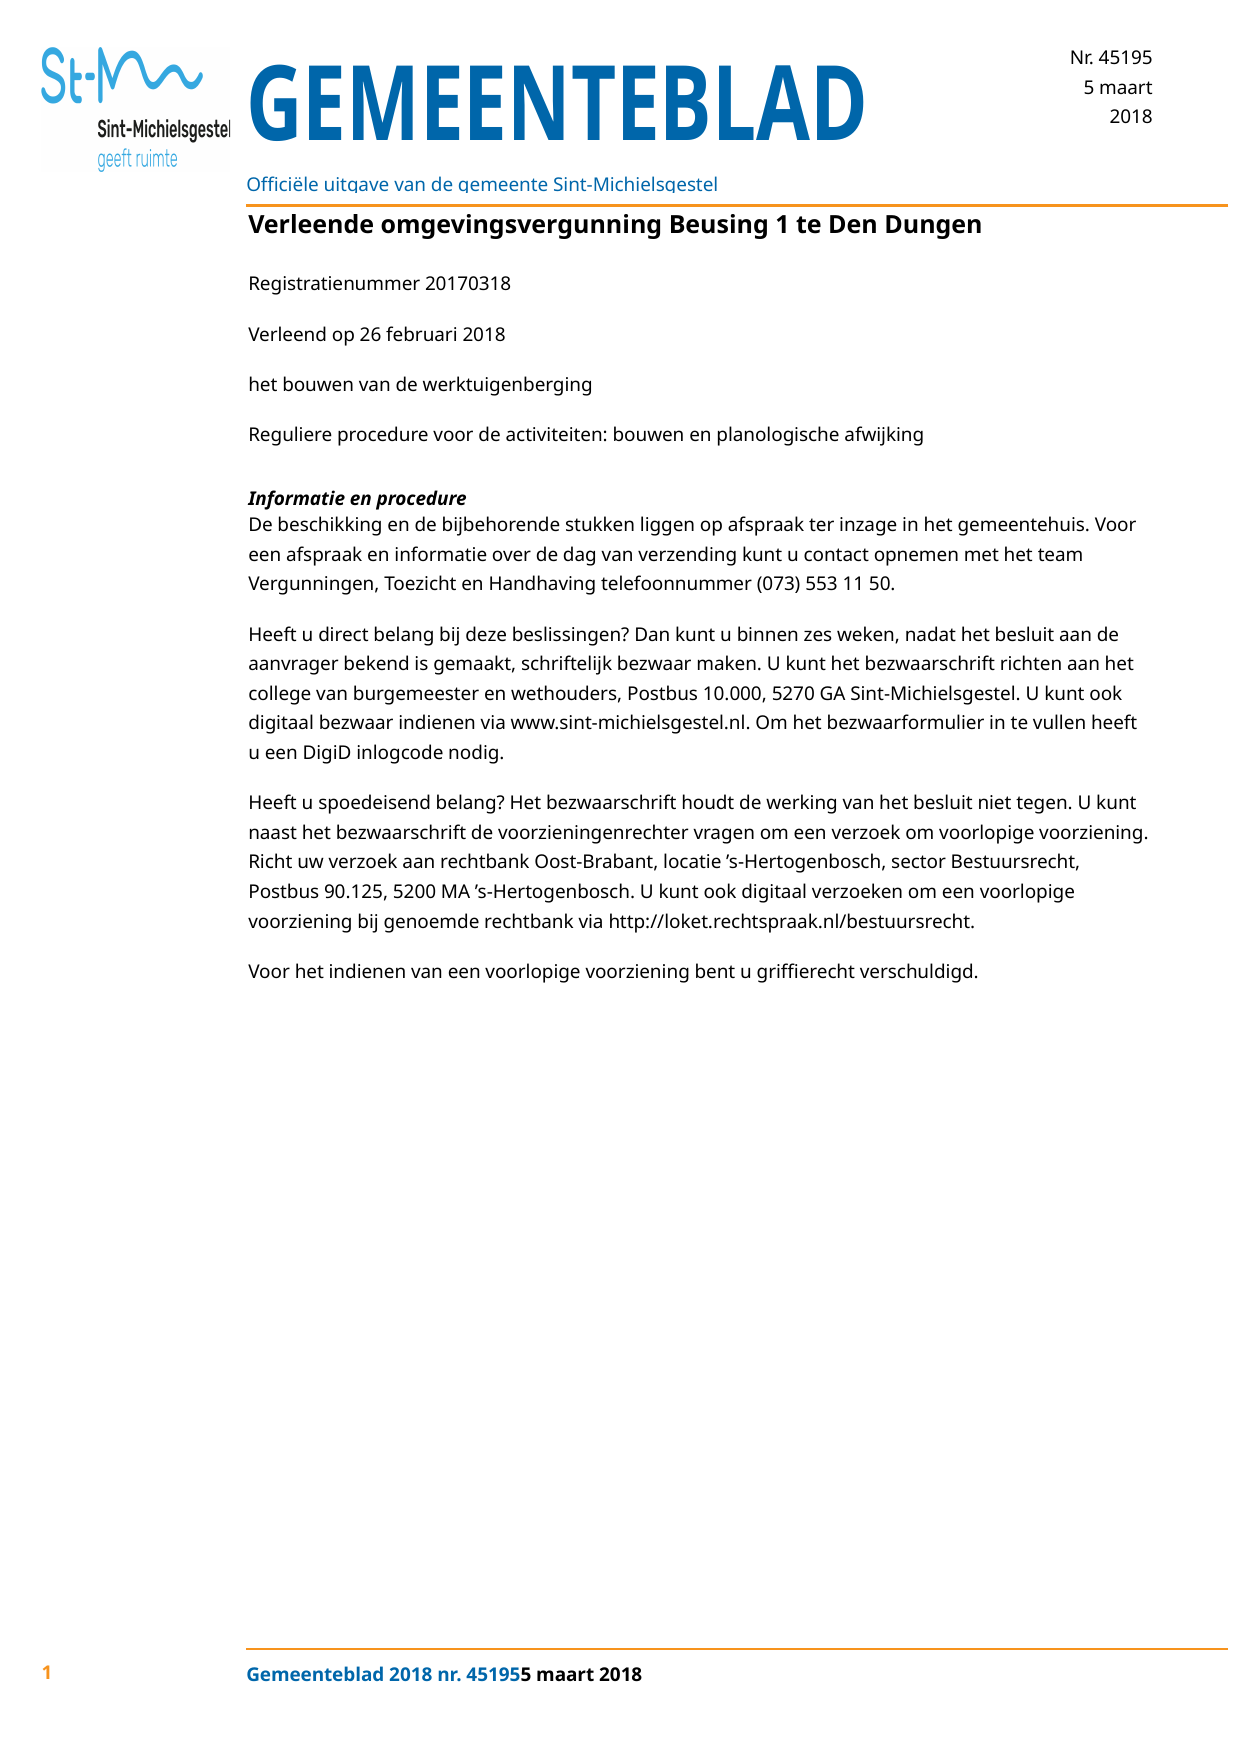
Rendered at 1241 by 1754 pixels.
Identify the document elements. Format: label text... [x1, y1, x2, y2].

text Reguliere procedure voor de activiteiten: bouwen en planologische afwijking [248, 422, 1152, 447]
text Verleende omgevingsvergunning Beusing 1 te Den Dungen [248, 207, 1152, 241]
text Heeft u direct belang bij deze beslissingen? Dan kunt u binnen zes weken, nadat het besluit aan de aanvrager bekend is gemaakt, schriftelijk bezwaar maken. U kunt het bezwaarschrift richten aan het college van burgemeester en wethouders, Postbus 10.000, 5270 GA Sint-Michielsgestel. U kunt ook digitaal bezwaar indienen via www.sint-michielsgestel.nl. Om het bezwaarformulier in te vullen heeft u een DigiD inlogcode nodig. [248, 621, 1152, 765]
text Registratienummer 20170318 [248, 270, 1152, 296]
picture [41, 47, 231, 172]
text het bouwen van de werktuigenberging [248, 371, 1152, 397]
text Verleend op 26 februari 2018 [248, 321, 1152, 346]
text Voor het indienen van een voorlopige voorziening bent u griffierecht verschuldigd. [248, 958, 1152, 984]
text Heeft u spoedeisend belang? Het bezwaarschrift houdt de werking van het besluit niet tegen. U kunt naast het bezwaarschrift de voorzieningenrechter vragen om een verzoek om voorlopige voorziening. Richt uw verzoek aan rechtbank Oost-Brabant, locatie ’s-Hertogenbosch, sector Bestuursrecht, Postbus 90.125, 5200 MA ’s-Hertogenbosch. U kunt ook digitaal verzoeken om een voorlopige voorziening bij genoemde rechtbank via http://loket.rechtspraak.nl/bestuursrecht. [248, 789, 1152, 934]
text Informatie en procedure [248, 486, 1152, 511]
text De beschikking en de bijbehorende stukken liggen op afspraak ter inzage in het gemeentehuis. Voor een afspraak en informatie over de dag van verzending kunt u contact opnemen met het team Vergunningen, Toezicht en Handhaving telefoonnummer (073) 553 11 50. [248, 511, 1152, 596]
